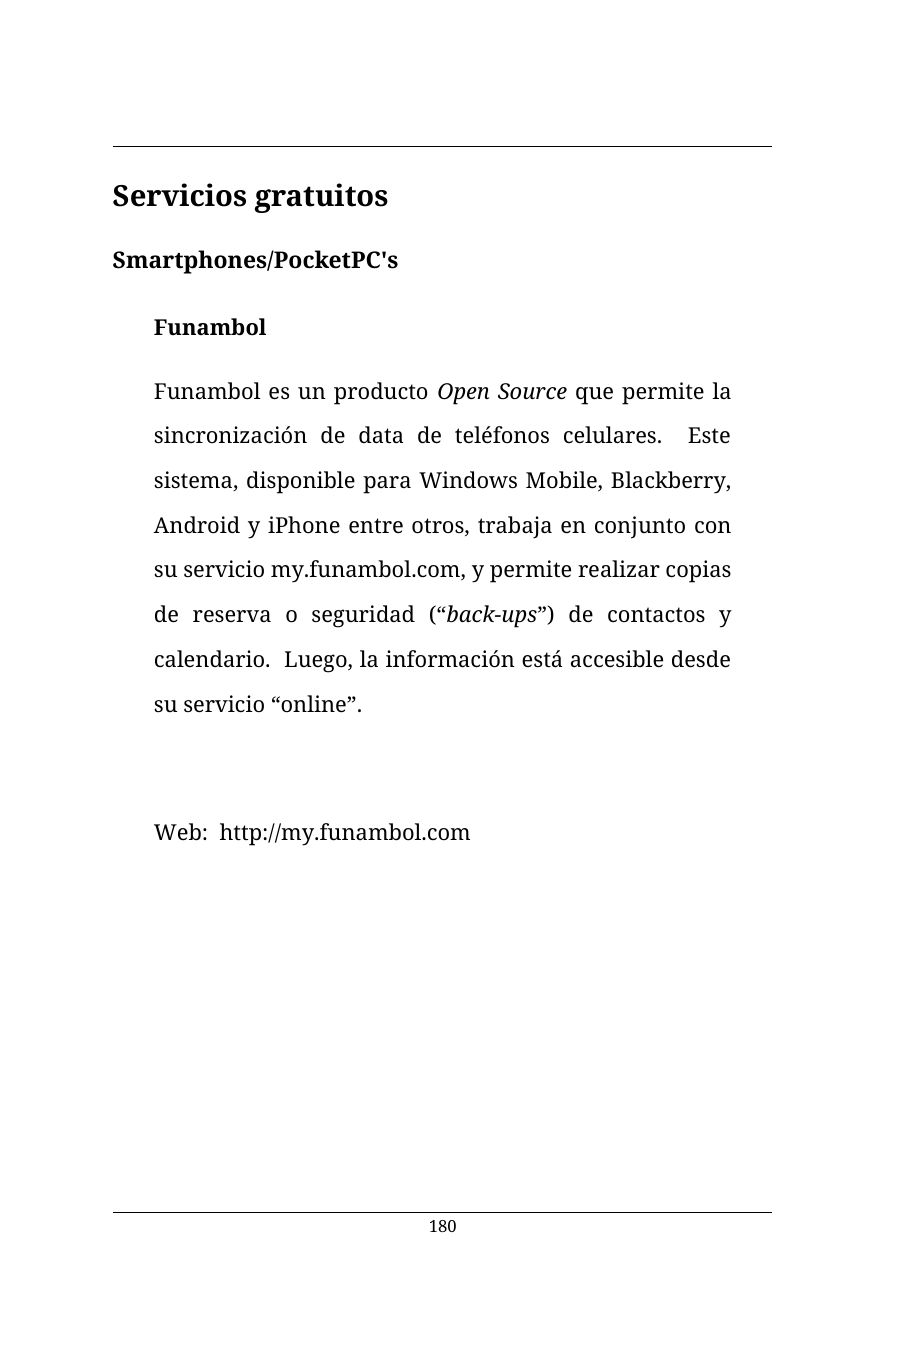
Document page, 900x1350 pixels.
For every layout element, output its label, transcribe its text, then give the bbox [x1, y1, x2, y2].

table_header Funambol Funambol es un producto Open Source que permite la sincronización de data de teléfonos celulares. Este sistema, disponible para Windows Mobile, Blackberry, Android y iPhone entre otros, trabaja en conjunto con su servicio my.funambol.com, y permite realizar copias de reserva o seguridad (“back-ups”) de contactos y calendario. Luego, la información está accesible desde su servicio “online”. Web: http://my.funambol.com [139, 288, 747, 872]
subtitle Smartphones/PocketPC's [112, 244, 772, 275]
subtitle Servicios gratuitos [112, 175, 772, 215]
